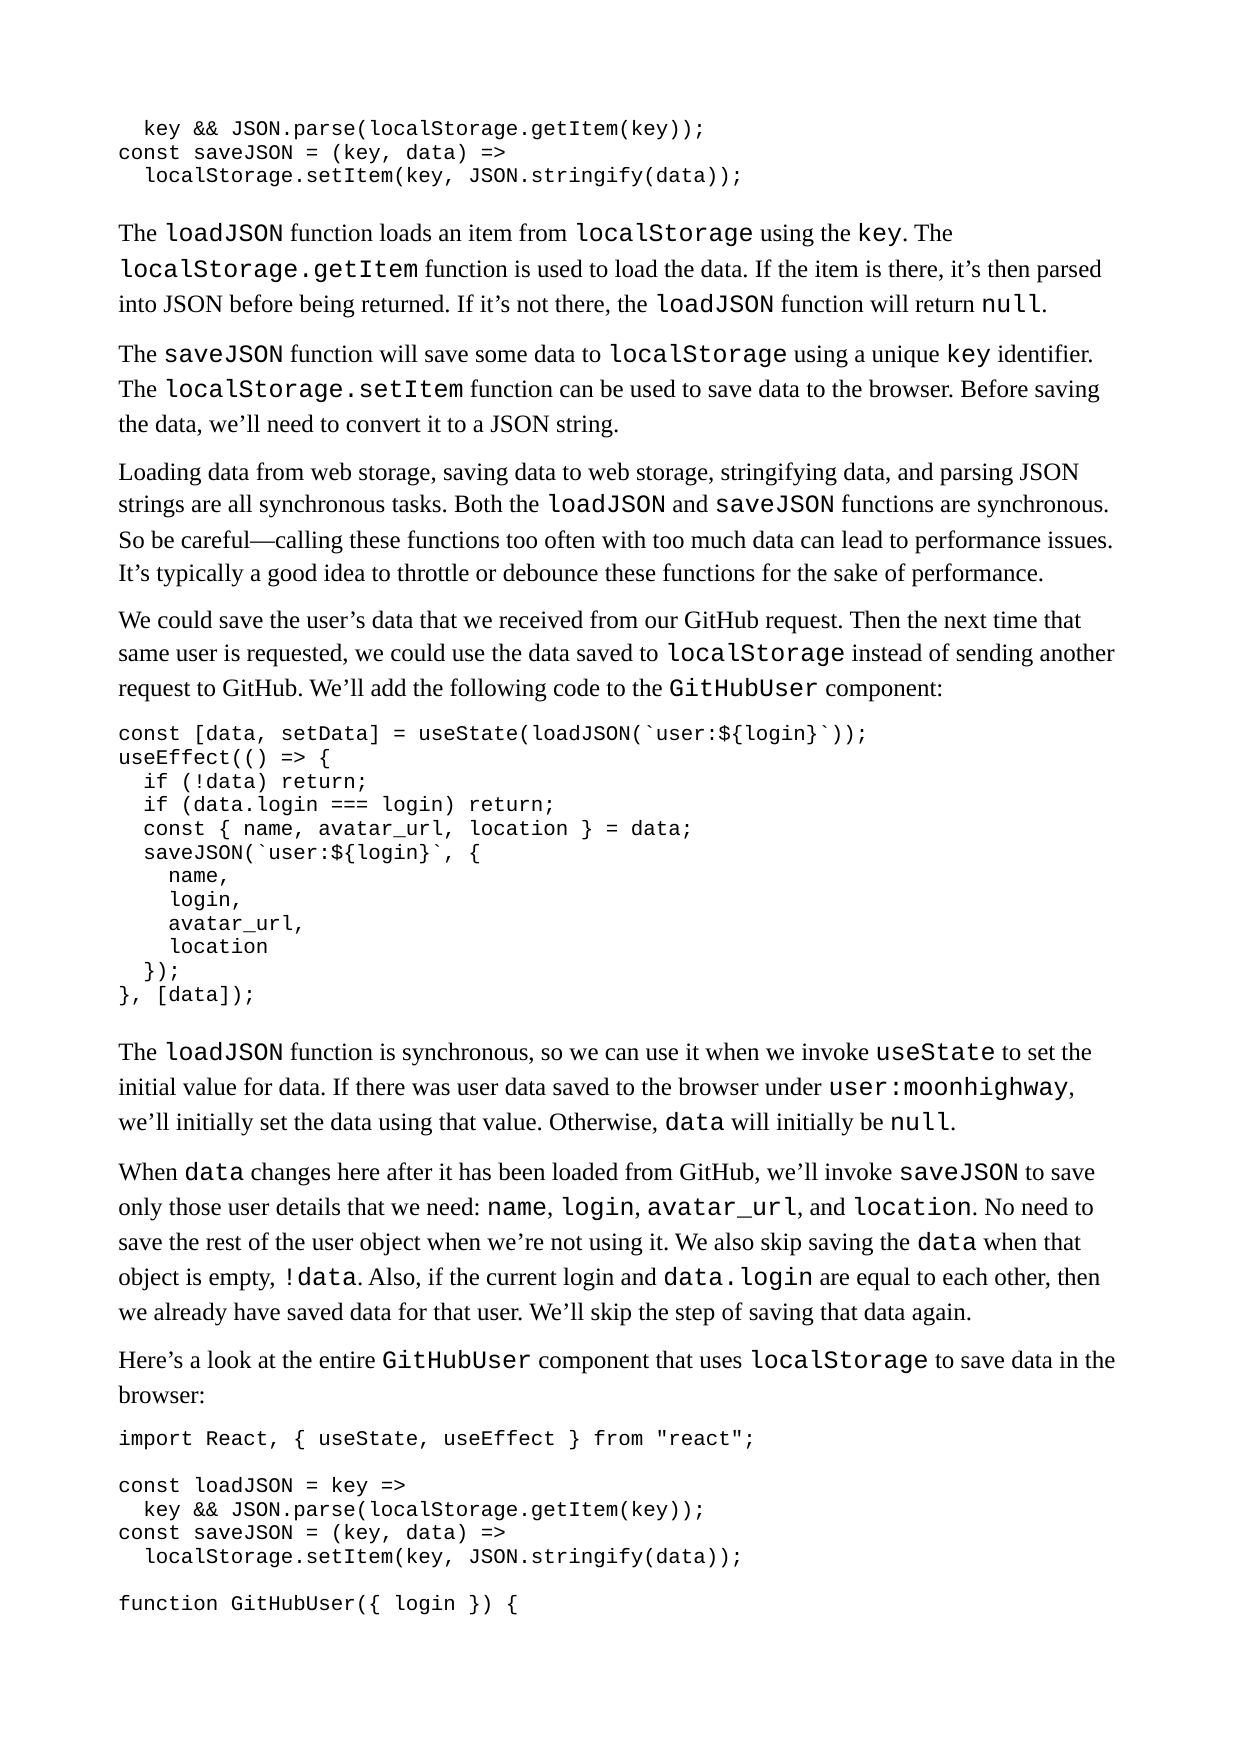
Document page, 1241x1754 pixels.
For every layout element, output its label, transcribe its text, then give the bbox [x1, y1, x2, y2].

text The saveJSON function will save some data to localStorage using a unique key identifier. The localStorage.setItem function can be used to save data to the browser. Before saving the data, we’ll need to convert it to a JSON string. [118, 339, 1122, 438]
text localStorage.setItem(key, JSON.stringify(data)); [118, 1546, 1122, 1569]
text login, [118, 889, 1122, 913]
text When data changes here after it has been loaded from GitHub, we’ll invoke saveJSON to save only those user details that we need: name, login, avatar_url, and location. No need to save the rest of the user object when we’re not using it. We also skip saving the data when that object is empty, !data. Also, if the current login and data.login are equal to each other, then we already have saved data for that user. We’ll skip the step of saving that data again. [118, 1157, 1122, 1326]
text name, [118, 865, 1122, 889]
text localStorage.setItem(key, JSON.stringify(data)); [118, 165, 1122, 189]
text const [data, setData] = useState(loadJSON(`user:${login}`)); [118, 723, 1122, 747]
text key && JSON.parse(localStorage.getItem(key)); [118, 118, 1122, 142]
text }); [118, 960, 1122, 983]
text Here’s a look at the entire GitHubUser component that uses localStorage to save data in the browser: [118, 1345, 1122, 1409]
text const saveJSON = (key, data) => [118, 142, 1122, 165]
text We could save the user’s data that we received from our GitHub request. Then the next time that same user is requested, we could use the data saved to localStorage instead of sending another request to GitHub. We’ll add the following code to the GitHubUser component: [118, 605, 1122, 704]
text The loadJSON function is synchronous, so we can use it when we invoke useState to set the initial value for data. If there was user data saved to the browser under user:moonhighway, we’ll initially set the data using that value. Otherwise, data will initially be null. [118, 1037, 1122, 1138]
text saveJSON(`user:${login}`, { [118, 842, 1122, 865]
text avatar_url, [118, 913, 1122, 936]
text if (data.login === login) return; [118, 794, 1122, 818]
text Loading data from web storage, saving data to web storage, stringifying data, and parsing JSON strings are all synchronous tasks. Both the loadJSON and saveJSON functions are synchronous. So be careful—calling these functions too often with too much data can lead to performance issues. It’s typically a good idea to throttle or debounce these functions for the sake of performance. [118, 457, 1122, 586]
text if (!data) return; [118, 771, 1122, 794]
text }, [data]); [118, 983, 1122, 1007]
text location [118, 936, 1122, 960]
text key && JSON.parse(localStorage.getItem(key)); [118, 1498, 1122, 1522]
text const loadJSON = key => [118, 1475, 1122, 1498]
text const saveJSON = (key, data) => [118, 1522, 1122, 1546]
text useEffect(() => { [118, 747, 1122, 771]
text const { name, avatar_url, location } = data; [118, 818, 1122, 842]
text function GitHubUser({ login }) { [118, 1593, 1122, 1617]
text The loadJSON function loads an item from localStorage using the key. The localStorage.getItem function is used to load the data. If the item is there, it’s then parsed into JSON before being returned. If it’s not there, the loadJSON function will return null. [118, 218, 1122, 319]
text import React, { useState, useEffect } from "react"; [118, 1428, 1122, 1451]
